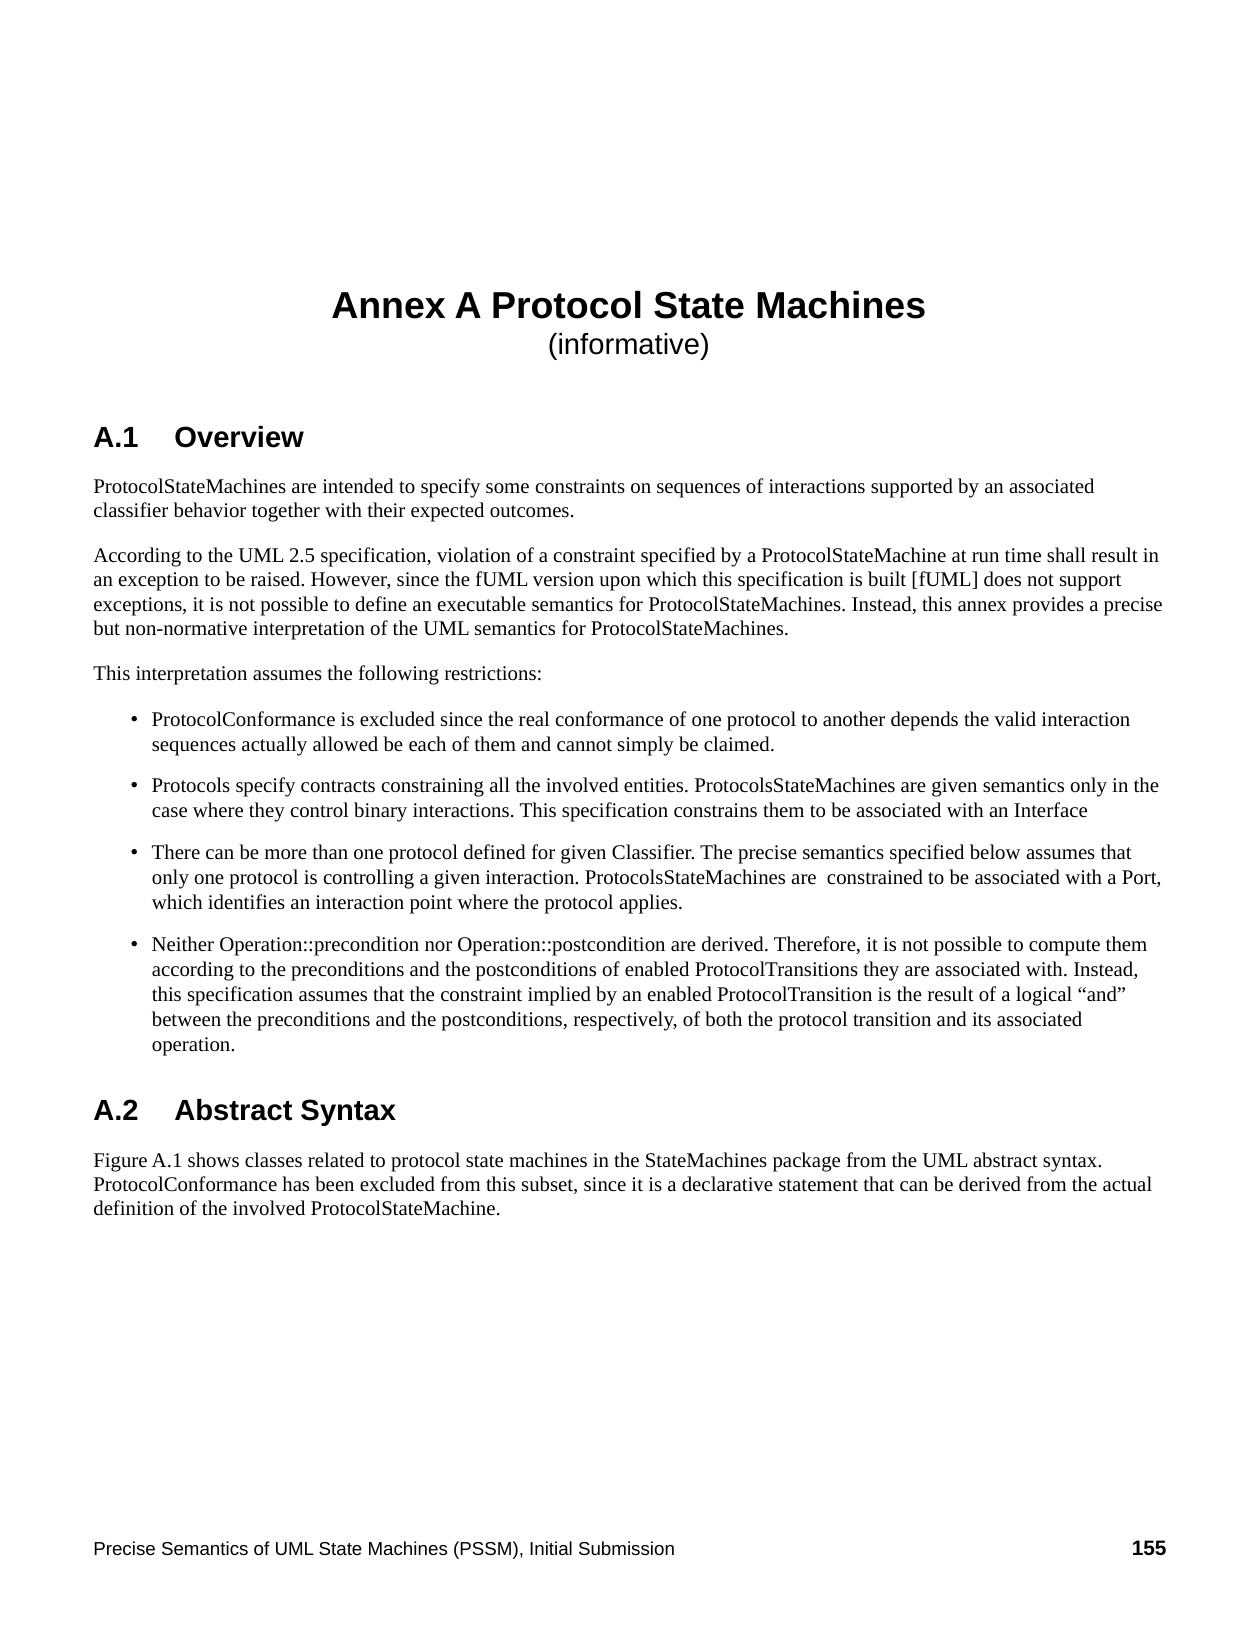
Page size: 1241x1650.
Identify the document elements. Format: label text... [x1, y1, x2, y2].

text According to the UML 2.5 specification, violation of a constraint specified by a ProtocolStateMachine at run time shall result in an exception to be raised. However, since the fUML version upon which this specification is built [fUML] does not support exceptions, it is not possible to define an executable semantics for ProtocolStateMachines. Instead, this annex provides a precise but non-normative interpretation of the UML semantics for ProtocolStateMachines. [93, 543, 1164, 639]
text This interpretation assumes the following restrictions: [93, 661, 1164, 685]
text (informative) [93, 327, 1164, 360]
subtitle Overview [93, 418, 1164, 453]
list There can be more than one protocol defined for given Classifier. The precise semantics specified below assumes that only one protocol is controlling a given interaction. ProtocolsStateMachines are constrained to be associated with a Port, which identifies an interaction point where the protocol applies. [131, 839, 1164, 914]
text ProtocolStateMachines are intended to specify some constraints on sequences of interactions supported by an associated classifier behavior together with their expected outcomes. [93, 474, 1164, 522]
text Figure A.1 shows classes related to protocol state machines in the StateMachines package from the UML abstract syntax. ProtocolConformance has been excluded from this subset, since it is a declarative statement that can be derived from the actual definition of the involved ProtocolStateMachine. [93, 1148, 1164, 1220]
list ProtocolConformance is excluded since the real conformance of one protocol to another depends the valid interaction sequences actually allowed be each of them and cannot simply be claimed. [131, 706, 1164, 756]
list Neither Operation::precondition nor Operation::postcondition are derived. Therefore, it is not possible to compute them according to the preconditions and the postconditions of enabled ProtocolTransitions they are associated with. Instead, this specification assumes that the constraint implied by an enabled ProtocolTransition is the result of a logical “and” between the preconditions and the postconditions, respectively, of both the protocol transition and its associated operation. [131, 931, 1164, 1056]
list Protocols specify contracts constraining all the involved entities. ProtocolsStateMachines are given semantics only in the case where they control binary interactions. This specification constrains them to be associated with an Interface [131, 772, 1164, 822]
subtitle Abstract Syntax [93, 1091, 1164, 1127]
subtitle Protocol State Machines [93, 283, 1164, 327]
